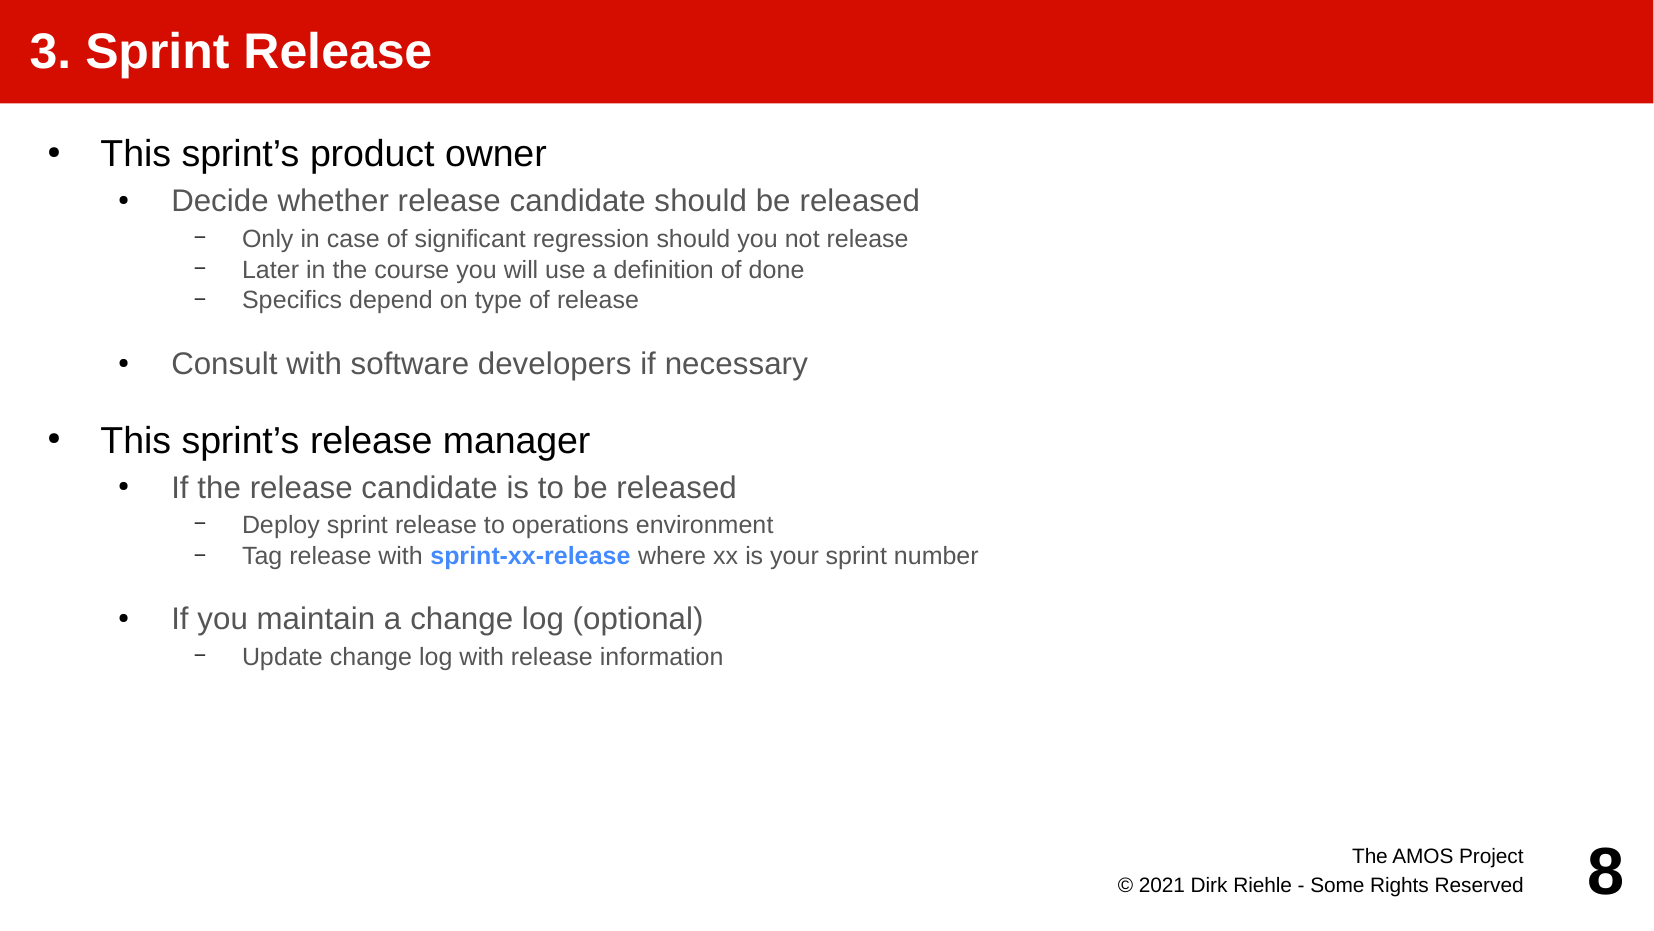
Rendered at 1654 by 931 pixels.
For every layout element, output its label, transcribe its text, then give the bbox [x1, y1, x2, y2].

title 3. Sprint Release [0, 0, 1654, 104]
list This sprint’s product owner Decide whether release candidate should be released Only in case of significant regression should you not release Later in the course you will use a definition of done Specifics depend on type of release Consult with software developers if necessary This sprint’s release manager If the release candidate is to be released Deploy sprint release to operations environment Tag release with sprint-xx-release where xx is your sprint number If you maintain a change log (optional) Update change log with release information [29, 132, 1625, 813]
